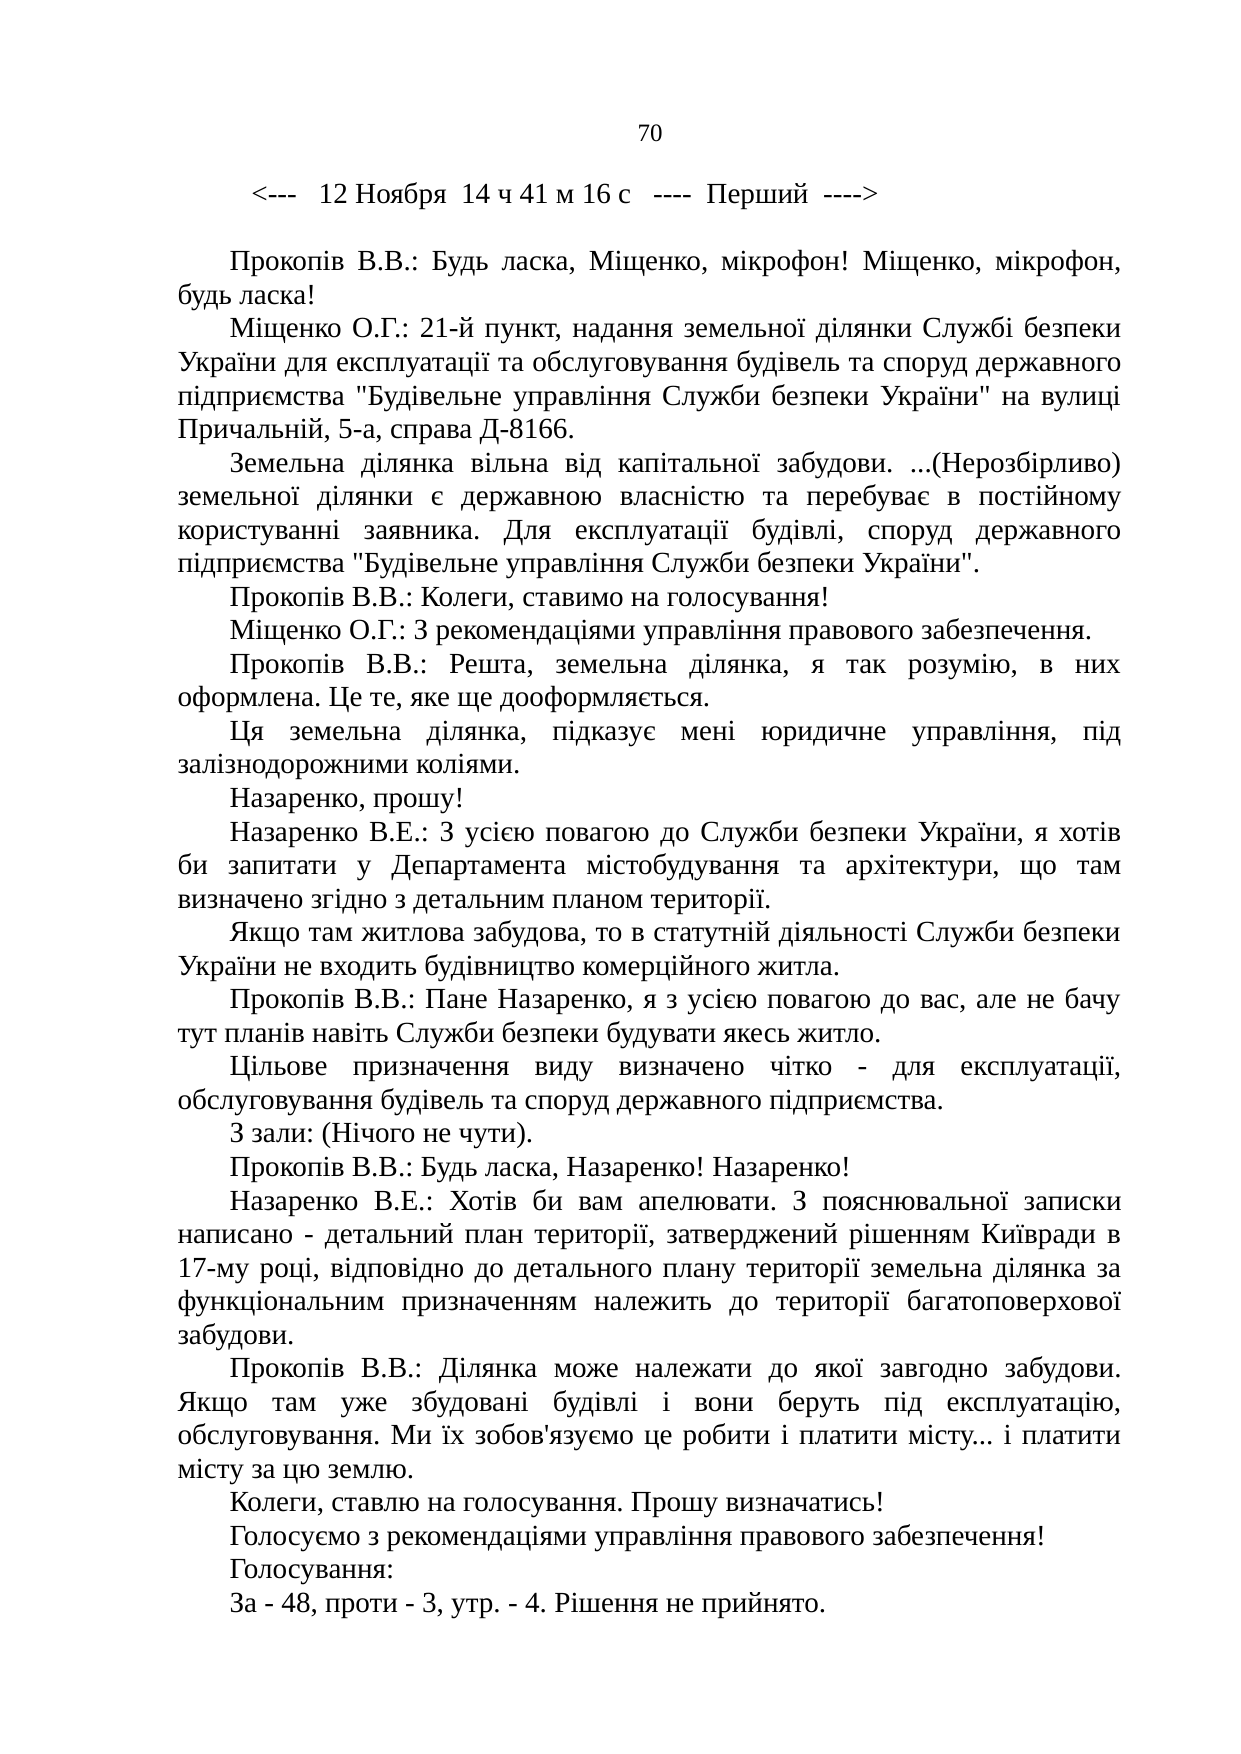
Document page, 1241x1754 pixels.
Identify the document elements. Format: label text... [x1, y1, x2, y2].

text За - 48, проти - 3, утр. - 4. Рішення не прийнято. [177, 1585, 1122, 1619]
text Прокопів В.В.: Пане Назаренко, я з усією повагою до вас, але не бачу тут планів навіть Служби безпеки будувати якесь житло. [177, 981, 1122, 1048]
text Назаренко В.Е.: Хотів би вам апелювати. З пояснювальної записки написано - детальний план території, затверджений рішенням Київради в 17-му році, відповідно до детального плану території земельна ділянка за функціональним призначенням належить до території багатоповерхової забудови. [177, 1183, 1122, 1350]
text Колеги, ставлю на голосування. Прошу визначатись! [177, 1484, 1122, 1518]
text Ця земельна ділянка, підказує мені юридичне управління, під залізнодорожними коліями. [177, 713, 1122, 780]
text Назаренко В.Е.: З усією повагою до Служби безпеки України, я хотів би запитати у Департамента містобудування та архітектури, що там визначено згідно з детальним планом території. [177, 814, 1122, 914]
text Цільове призначення виду визначено чітко - для експлуатації, обслуговування будівель та споруд державного підприємства. [177, 1048, 1122, 1116]
text Прокопів В.В.: Ділянка може належати до якої завгодно забудови. Якщо там уже збудовані будівлі і вони беруть під експлуатацію, обслуговування. Ми їх зобов'язуємо це робити і платити місту... і платити місту за цю землю. [177, 1350, 1122, 1484]
text Прокопів В.В.: Решта, земельна ділянка, я так розумію, в них оформлена. Це те, яке ще дооформляється. [177, 646, 1122, 713]
text Голосуємо з рекомендаціями управління правового забезпечення! [177, 1518, 1122, 1552]
text Прокопів В.В.: Колеги, ставимо на голосування! [177, 579, 1122, 612]
text Земельна ділянка вільна від капітальної забудови. ...(Нерозбірливо) земельної ділянки є державною власністю та перебуває в постійному користуванні заявника. Для експлуатації будівлі, споруд державного підприємства "Будівельне управління Служби безпеки України". [177, 445, 1122, 579]
text Міщенко О.Г.: 21-й пункт, надання земельної ділянки Службі безпеки України для експлуатації та обслуговування будівель та споруд державного підприємства "Будівельне управління Служби безпеки України" на вулиці Причальній, 5-а, справа Д-8166. [177, 311, 1122, 445]
text Якщо там житлова забудова, то в статутній діяльності Служби безпеки України не входить будівництво комерційного житла. [177, 914, 1122, 981]
text Прокопів В.В.: Будь ласка, Міщенко, мікрофон! Міщенко, мікрофон, будь ласка! [177, 243, 1122, 311]
text Голосування: [177, 1552, 1122, 1585]
text <--- 12 Ноября 14 ч 41 м 16 с ---- Перший ----> [177, 176, 1122, 210]
text Назаренко, прошу! [177, 780, 1122, 814]
text З зали: (Нічого не чути). [177, 1116, 1122, 1149]
text Прокопів В.В.: Будь ласка, Назаренко! Назаренко! [177, 1149, 1122, 1183]
text Міщенко О.Г.: З рекомендаціями управління правового забезпечення. [177, 612, 1122, 646]
